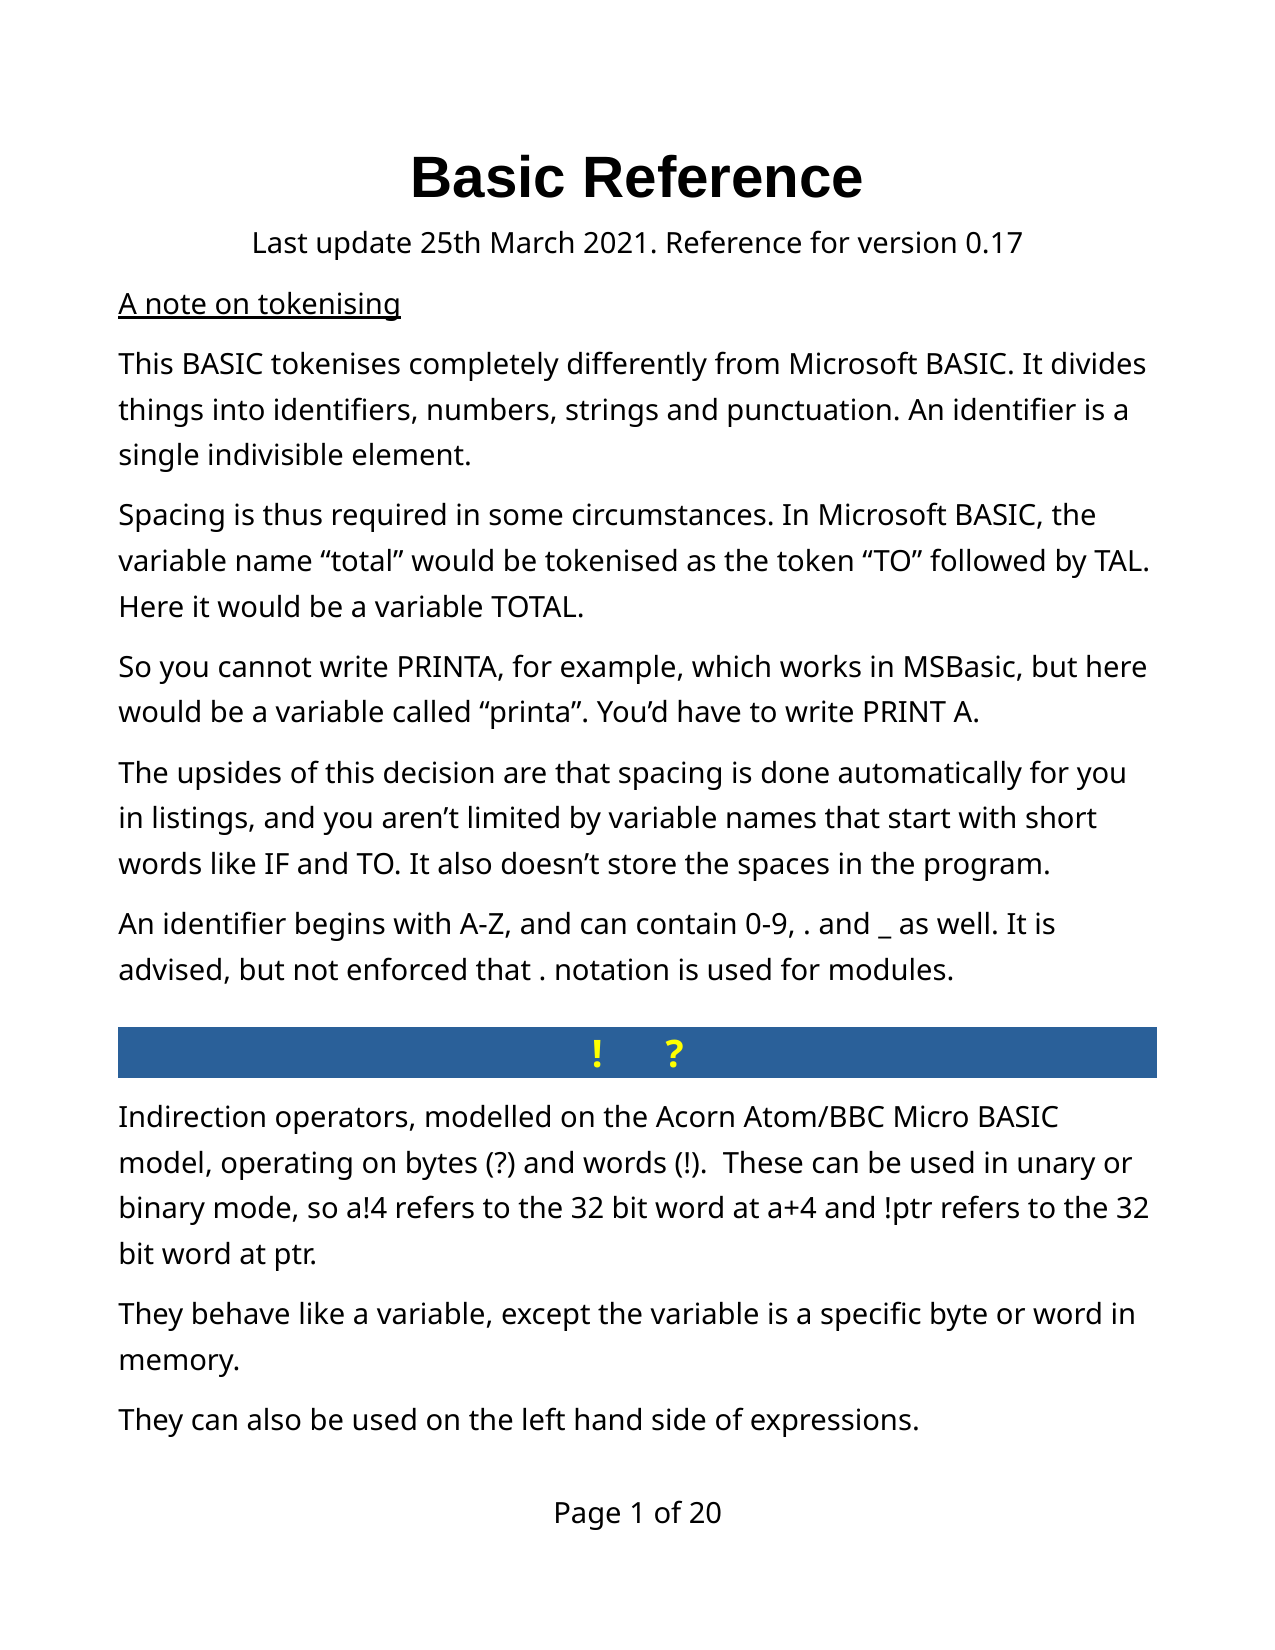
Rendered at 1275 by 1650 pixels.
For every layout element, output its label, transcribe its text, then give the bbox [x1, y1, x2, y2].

text The upsides of this decision are that spacing is done automatically for you in listings, and you aren’t limited by variable names that start with short words like IF and TO. It also doesn’t store the spaces in the program. [118, 752, 1157, 883]
subtitle ! ? [118, 1027, 1157, 1078]
text This BASIC tokenises completely differently from Microsoft BASIC. It divides things into identifiers, numbers, strings and punctuation. An identifier is a single indivisible element. [118, 343, 1157, 474]
text Indirection operators, modelled on the Acorn Atom/BBC Micro BASIC model, operating on bytes (?) and words (!). These can be used in unary or binary mode, so a!4 refers to the 32 bit word at a+4 and !ptr refers to the 32 bit word at ptr. [118, 1096, 1157, 1273]
text Spacing is thus required in some circumstances. In Microsoft BASIC, the variable name “total” would be tokenised as the token “TO” followed by TAL. Here it would be a variable TOTAL. [118, 494, 1157, 626]
text A note on tokenising [118, 283, 1157, 323]
text So you cannot write PRINTA, for example, which works in MSBasic, but here would be a variable called “printa”. You’d have to write PRINT A. [118, 646, 1157, 731]
text They can also be used on the left hand side of expressions. [118, 1399, 1157, 1439]
text An identifier begins with A-Z, and can contain 0-9, . and _ as well. It is advised, but not enforced that . notation is used for modules. [118, 903, 1157, 989]
text Last update 25th March 2021. Reference for version 0.17 [118, 223, 1157, 262]
title Basic Reference [118, 143, 1157, 210]
text They behave like a variable, except the variable is a specific byte or word in memory. [118, 1293, 1157, 1379]
